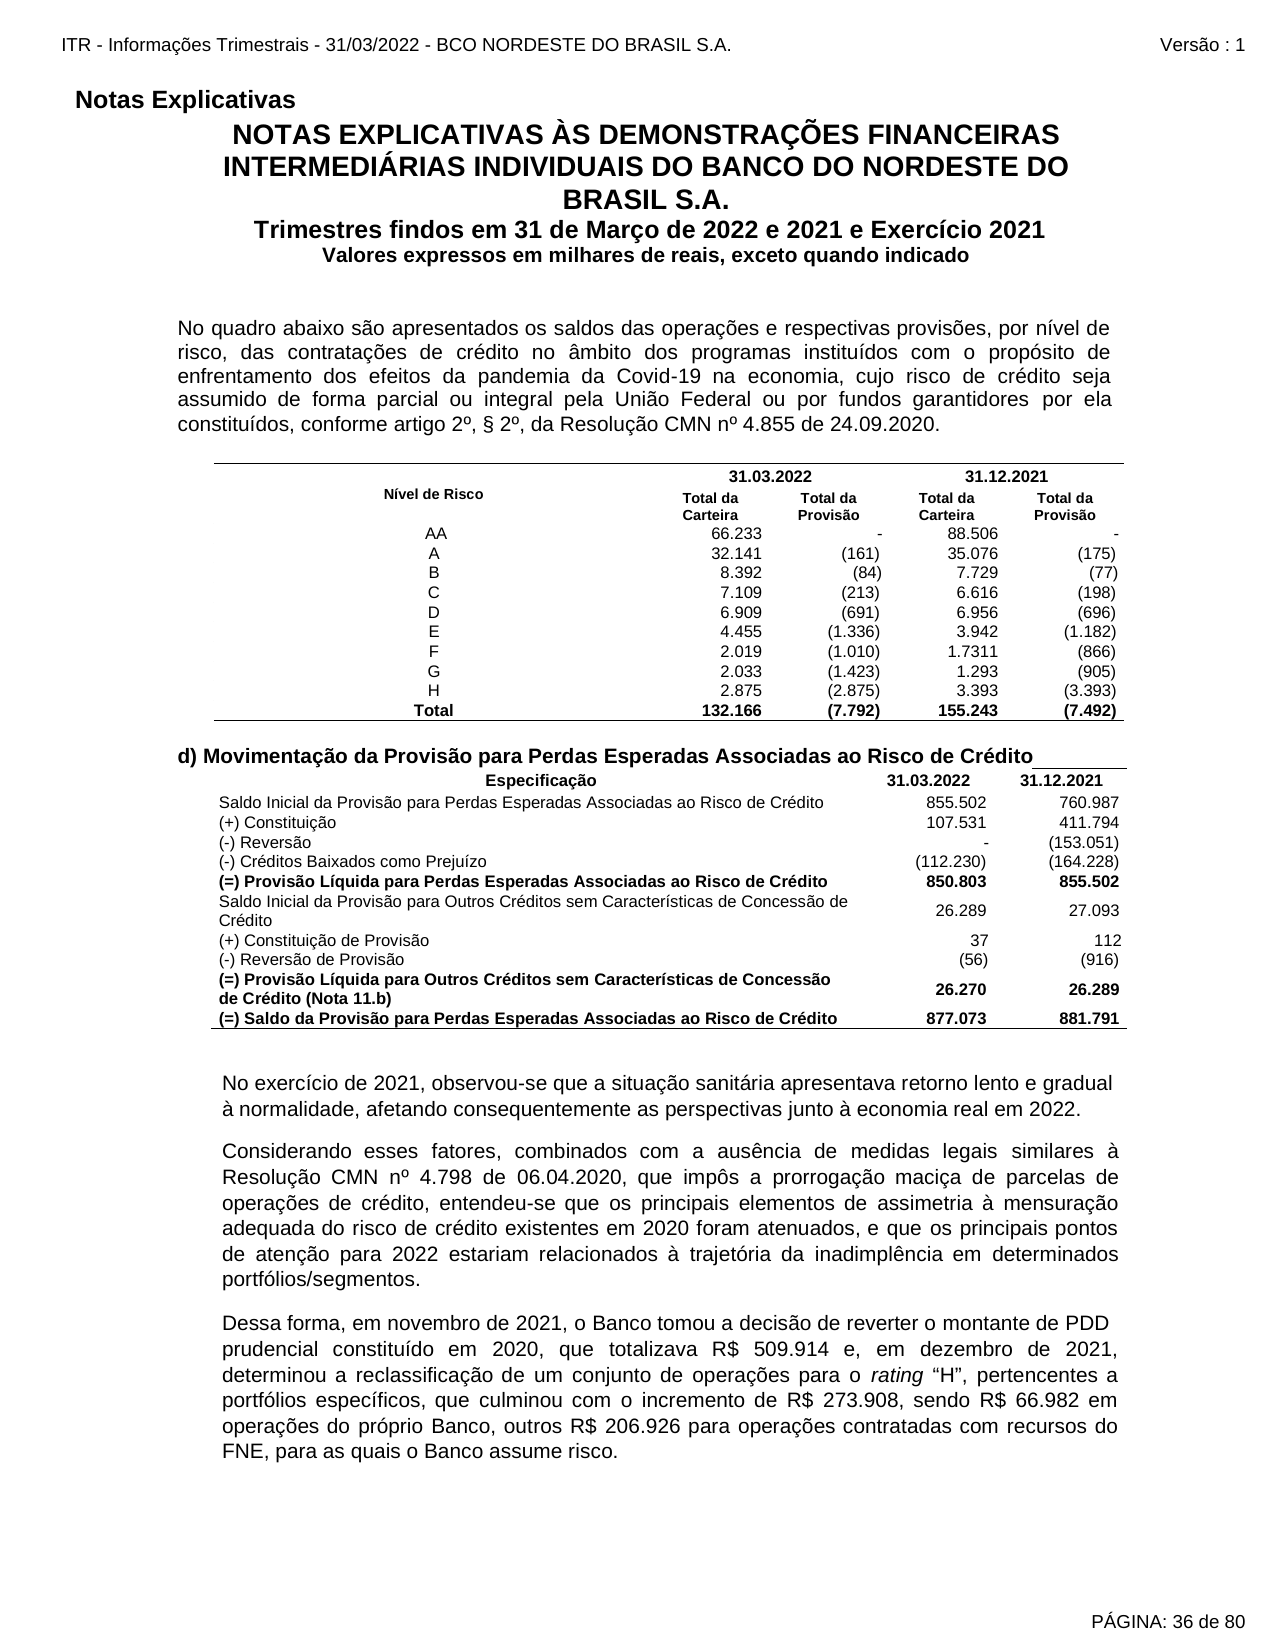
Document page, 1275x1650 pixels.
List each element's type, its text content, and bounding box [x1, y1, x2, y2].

text à normalidade, afetando consequentemente as perspectivas junto à economia real em 2022. [222, 1097, 1082, 1121]
text 877.073 [926, 1009, 994, 1028]
text G [423, 661, 444, 681]
text (916) [1080, 950, 1127, 969]
text ITR - Informações Trimestrais - 31/03/2022 - BCO NORDESTE DO BRASIL S.A. [61, 35, 734, 56]
text (2.875) [827, 681, 887, 700]
text - [861, 832, 989, 852]
text 37 [861, 930, 988, 949]
text risco, das contratações de crédito no âmbito dos programas instituídos com o propósito de enfrentamento dos efeitos da pandemia da Covid-19 na economia, cujo risco de crédito seja [177, 340, 1114, 388]
text C [423, 583, 444, 602]
text Dessa forma, em novembro de 2021, o Banco tomou a decisão de reverter o montante de PDD [222, 1312, 1115, 1335]
text Total da [918, 489, 1006, 506]
text 850.803 [926, 872, 994, 891]
text 2.875 [720, 681, 769, 700]
text (866) [1077, 642, 1124, 661]
text NOTAS EXPLICATIVAS ÀS DEMONSTRAÇÕES FINANCEIRAS INTERMEDIÁRIAS INDIVIDUAIS DO BANCO DO NORDESTE DO BRASIL S.A. [219, 118, 1070, 215]
text Considerando esses fatores, combinados com a ausência de medidas legais similares à Resolução CMN nº 4.798 de 06.04.2020, que impôs a prorrogação maciça de parcelas de operações de crédito, entendeu-se que os principais elementos de assimetria à mensuração adequada do risco de crédito existentes em 2020 foram atenuados, e que os principais pontos de atenção para 2022 estariam relacionados à trajetória da inadimplência em determinados portfólios/segmentos. [222, 1139, 1115, 1291]
text 132.166 [702, 701, 769, 720]
text Total da [1037, 489, 1124, 506]
text (84) [769, 563, 882, 582]
text 2.033 [720, 661, 769, 681]
text Total da [682, 489, 769, 506]
text Versão : 1 [1160, 35, 1248, 56]
text PÁGINA: 36 de 80 [1091, 1612, 1248, 1633]
text 66.233 [711, 524, 769, 543]
text (112.230) [915, 852, 994, 871]
text (175) [1077, 543, 1124, 563]
text H [423, 681, 444, 700]
text Nível de Risco [379, 485, 487, 502]
text 7.729 [956, 563, 1006, 582]
text 155.243 [938, 701, 1006, 720]
text (1.423) [827, 661, 887, 681]
text (=) Saldo da Provisão para Perdas Esperadas Associadas ao Risco de Crédito [218, 1009, 861, 1028]
text 760.987 [1059, 793, 1127, 812]
text B [424, 563, 444, 582]
text 881.791 [1059, 1009, 1127, 1028]
text (164.228) [1048, 852, 1127, 871]
text Crédito [218, 911, 861, 930]
text (3.393) [1064, 681, 1124, 700]
text (7.492) [1064, 701, 1124, 720]
text 411.794 [1059, 813, 1127, 832]
text Total [409, 701, 458, 720]
text 26.289 [935, 901, 994, 920]
text (56) [861, 950, 988, 969]
text (=) Provisão Líquida para Outros Créditos sem Características de Concessão de Crédito (Nota 11.b) [218, 970, 834, 1008]
text 7.109 [720, 583, 769, 602]
text 107.531 [926, 813, 994, 832]
text F [424, 642, 443, 661]
text Notas Explicativas [73, 86, 1069, 114]
text (1.336) [827, 622, 887, 641]
text Especificação [481, 771, 601, 790]
text Carteira [682, 506, 769, 523]
text 2.019 [720, 642, 769, 661]
text Trimestres findos em 31 de Março de 2022 e 2021 e Exercício 2021 [251, 215, 1048, 244]
text D [423, 602, 444, 622]
text (-) Reversão [218, 832, 861, 852]
text No exercício de 2021, observou-se que a situação sanitária apresentava retorno lento e gradual [222, 1071, 1115, 1095]
text prudencial constituído em 2020, que totalizava R$ 509.914 e, em dezembro de 2021, determinou a reclassificação de um conjunto de operações para o rating “H”, pertencentes a portfólios específicos, que culminou com o incremento de R$ 273.908, sendo R$ 66.982 em operações do próprio Banco, outros R$ 206.926 para operações contratadas com recursos do FNE, para as quais o Banco assume risco. [222, 1337, 1115, 1463]
text 26.270 [935, 979, 994, 999]
text 4.455 [720, 622, 769, 641]
text 6.616 [956, 583, 1006, 602]
text 31.03.2022 [729, 467, 887, 486]
text 6.909 [720, 602, 769, 622]
text (+) Constituição de Provisão [218, 930, 861, 949]
text (1.182) [1064, 622, 1124, 641]
text constituídos, conforme artigo 2º, § 2º, da Resolução CMN nº 4.855 de 24.09.2020. [175, 411, 1032, 435]
text (213) [841, 583, 887, 602]
text (-) Créditos Baixados como Prejuízo [218, 852, 861, 871]
text Saldo Inicial da Provisão para Perdas Esperadas Associadas ao Risco de Crédito [218, 793, 861, 812]
text 27.093 [1068, 901, 1127, 920]
text (7.792) [827, 701, 887, 720]
text (+) Constituição [218, 813, 861, 832]
text 26.289 [1068, 979, 1127, 999]
text 112 [994, 930, 1122, 949]
text 8.392 [720, 563, 769, 582]
text d) Movimentação da Provisão para Perdas Esperadas Associadas ao Risco de Crédito [177, 745, 1032, 768]
text Provisão [798, 506, 887, 523]
text 855.502 [1059, 872, 1127, 891]
text Total da [800, 489, 887, 506]
text 1.293 [956, 661, 1006, 681]
text 1.7311 [947, 642, 1006, 661]
text - [769, 524, 882, 543]
text por [1042, 388, 1074, 411]
text (77) [1006, 563, 1118, 582]
text (198) [1077, 583, 1124, 602]
text 88.506 [947, 524, 1006, 543]
text 31.12.2021 [1020, 771, 1127, 790]
text A [424, 543, 444, 563]
text ela [1084, 388, 1114, 411]
text (=) Provisão Líquida para Perdas Esperadas Associadas ao Risco de Crédito [218, 872, 861, 891]
text Carteira [919, 506, 1006, 523]
text 6.956 [956, 602, 1006, 622]
text 855.502 [926, 793, 994, 812]
text (905) [1077, 661, 1124, 681]
text 3.942 [956, 622, 1006, 641]
text - [1006, 524, 1119, 543]
text Saldo Inicial da Provisão para Outros Créditos sem Características de Concessão de [218, 891, 861, 911]
text E [424, 622, 444, 641]
text No quadro abaixo são apresentados os saldos das operações e respectivas provisões, por nível de [177, 316, 1114, 340]
text 31.03.2022 [887, 771, 994, 790]
text 35.076 [947, 543, 1006, 563]
text 31.12.2021 [965, 467, 1124, 486]
text (153.051) [1048, 832, 1127, 852]
text AA [421, 524, 451, 543]
text Provisão [1034, 506, 1124, 523]
text (691) [841, 602, 887, 622]
text Valores expressos em milhares de reais, exceto quando indicado [318, 244, 973, 268]
text (1.010) [827, 642, 887, 661]
text 32.141 [711, 543, 769, 563]
text (161) [841, 543, 887, 563]
text 3.393 [956, 681, 1006, 700]
text (696) [1077, 602, 1124, 622]
text (-) Reversão de Provisão [218, 950, 861, 969]
text assumido de forma parcial ou integral pela União Federal ou por fundos garantidores [177, 388, 1033, 411]
